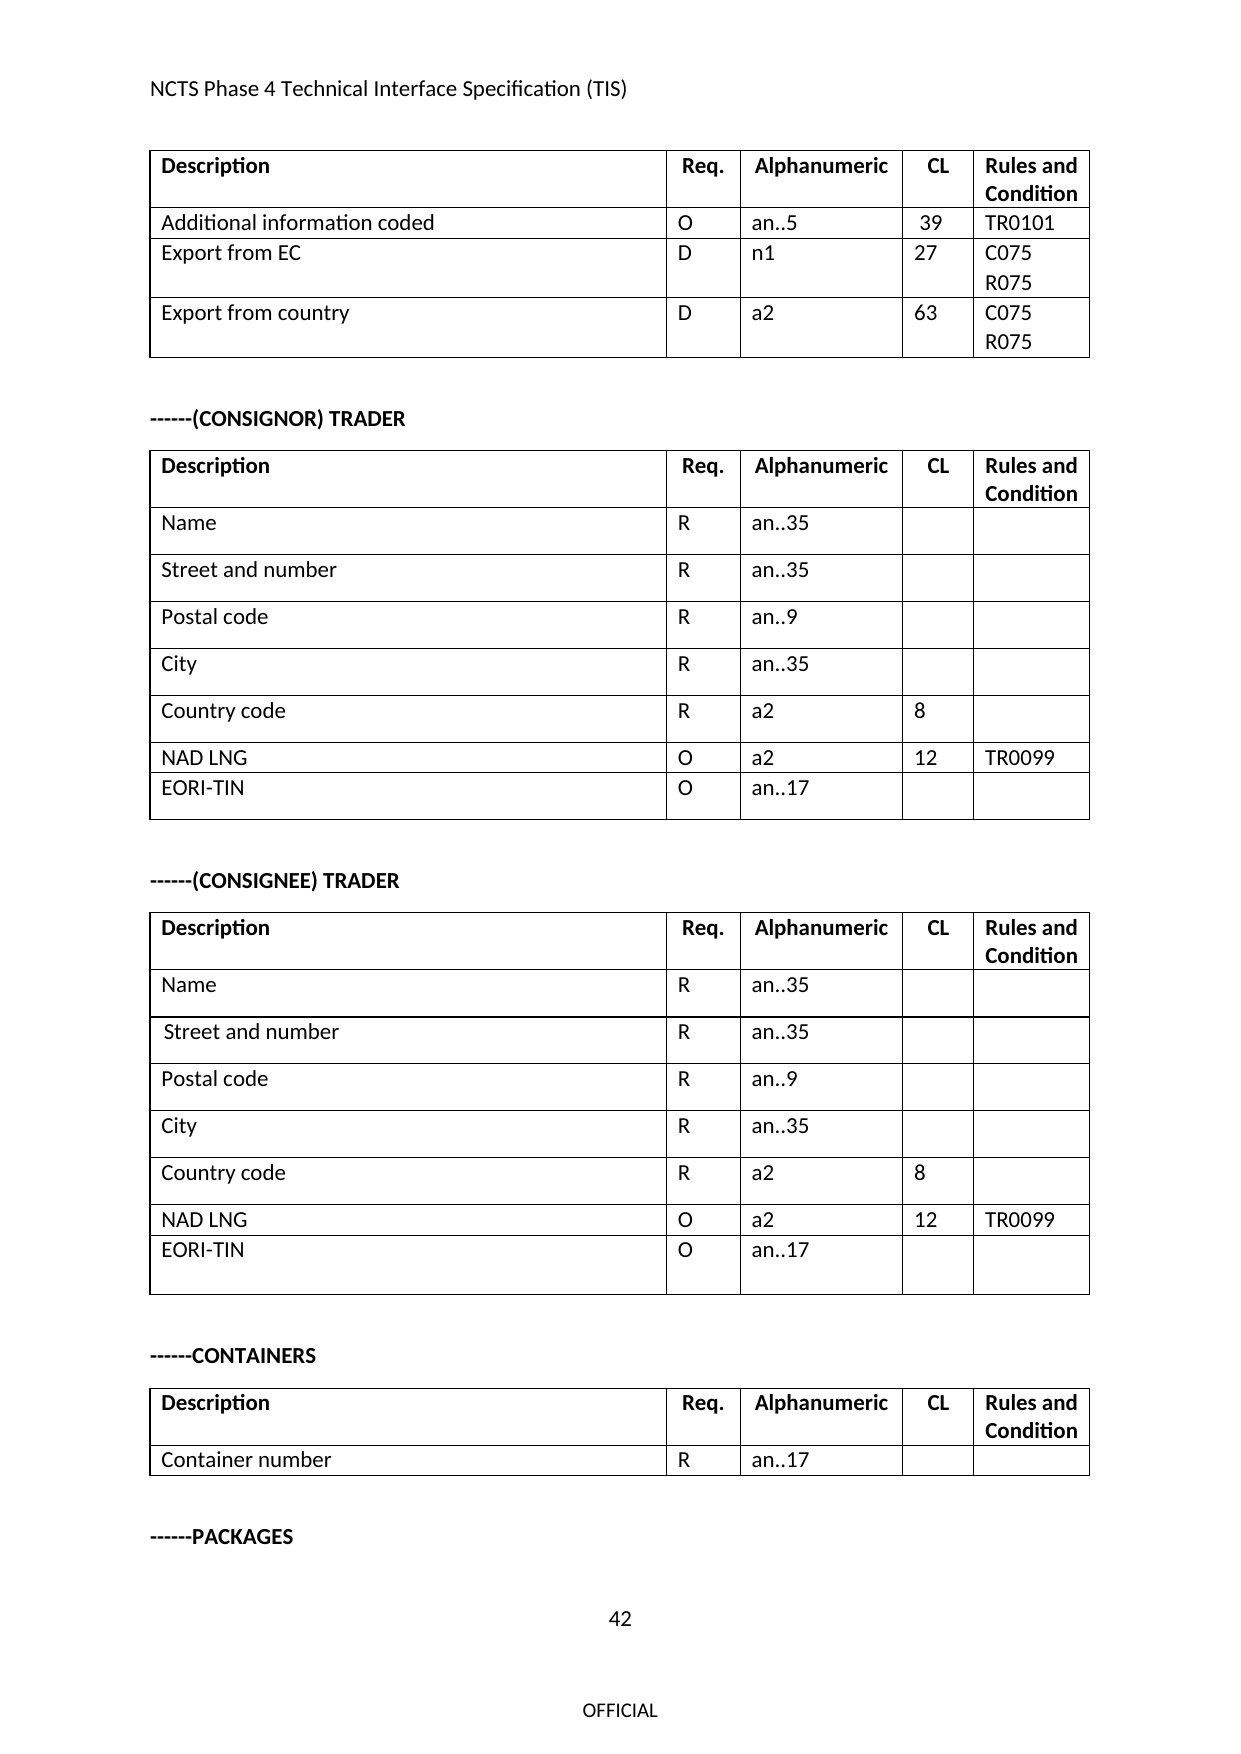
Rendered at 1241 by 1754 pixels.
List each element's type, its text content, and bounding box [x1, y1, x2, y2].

table_cell R [667, 1064, 740, 1110]
table_cell an..9 [741, 1064, 902, 1110]
table_header Rules and Condition [974, 151, 1089, 207]
table_cell Additional information coded [151, 208, 666, 237]
table_header Req. [667, 1389, 740, 1444]
table_cell Export from country [151, 298, 666, 357]
table_cell City [151, 1111, 666, 1157]
table_cell O [667, 773, 740, 819]
table_cell a2 [741, 696, 902, 742]
table_cell EORI-TIN [151, 1236, 666, 1294]
text ------PACKAGES [150, 1522, 1090, 1550]
table_cell O [667, 743, 740, 772]
table_cell NAD LNG [151, 1205, 666, 1234]
table_cell Postal code [151, 1064, 666, 1110]
table_header Alphanumeric [741, 913, 902, 969]
table_cell [903, 773, 973, 819]
table_cell R [667, 1158, 740, 1204]
table_cell an..5 [741, 208, 902, 237]
table_cell a2 [741, 1205, 902, 1234]
text ------(CONSIGNOR) TRADER [150, 404, 1090, 432]
table_cell Name [151, 970, 666, 1016]
table_cell [974, 773, 1089, 819]
table_cell City [151, 649, 666, 695]
table_cell 12 [903, 743, 973, 772]
table_cell [903, 1064, 973, 1110]
table_header Description [151, 151, 666, 207]
table_cell TR0099 [974, 1205, 1089, 1234]
table_cell [903, 602, 973, 648]
table_cell [903, 970, 973, 1016]
table_header CL [903, 1389, 973, 1444]
text ------(CONSIGNEE) TRADER [150, 866, 1090, 894]
table_cell O [667, 208, 740, 237]
table_cell [974, 649, 1089, 695]
table_cell R [667, 1018, 740, 1063]
table_cell an..35 [741, 508, 902, 554]
table_cell n1 [741, 239, 902, 297]
table_cell D [667, 298, 740, 357]
table_header CL [903, 451, 973, 507]
table_header Rules and Condition [974, 451, 1089, 507]
table_cell C075 R075 [974, 298, 1089, 357]
table_cell [974, 602, 1089, 648]
table_cell R [667, 649, 740, 695]
table_header CL [903, 913, 973, 969]
table_cell [903, 649, 973, 695]
table_cell [974, 1111, 1089, 1157]
table_header Description [151, 913, 666, 969]
table_cell [903, 1236, 973, 1294]
table_cell [974, 1064, 1089, 1110]
table_cell 63 [903, 298, 973, 357]
table_header Rules and Condition [974, 1389, 1089, 1444]
table_cell R [667, 1446, 740, 1475]
table_cell a2 [741, 298, 902, 357]
table_cell 27 [903, 239, 973, 297]
table_cell [903, 1446, 973, 1475]
table_cell R [667, 555, 740, 601]
table_cell [903, 1018, 973, 1063]
table_cell D [667, 239, 740, 297]
table_cell a2 [741, 1158, 902, 1204]
table_cell an..35 [741, 1018, 902, 1063]
table_cell TR0101 [974, 208, 1089, 237]
table_cell an..35 [741, 649, 902, 695]
table_cell O [667, 1205, 740, 1234]
table_cell an..17 [741, 1236, 902, 1294]
table_header Req. [667, 451, 740, 507]
table_header Alphanumeric [741, 151, 902, 207]
table_cell [974, 508, 1089, 554]
table_cell an..35 [741, 970, 902, 1016]
table_cell R [667, 970, 740, 1016]
table_cell 8 [903, 696, 973, 742]
table_cell Export from EC [151, 239, 666, 297]
table_cell TR0099 [974, 743, 1089, 772]
table_header Req. [667, 913, 740, 969]
table_cell 8 [903, 1158, 973, 1204]
table_cell [974, 1446, 1089, 1475]
text ------CONTAINERS [150, 1341, 1090, 1369]
table_cell an..17 [741, 1446, 902, 1475]
table_cell EORI-TIN [151, 773, 666, 819]
table_header Rules and Condition [974, 913, 1089, 969]
table_cell [903, 1111, 973, 1157]
table_header Alphanumeric [741, 451, 902, 507]
table_cell NAD LNG [151, 743, 666, 772]
table_cell [974, 696, 1089, 742]
table_cell R [667, 696, 740, 742]
table_cell an..35 [741, 555, 902, 601]
table_header Description [151, 1389, 666, 1444]
table_cell Country code [151, 696, 666, 742]
table_header Req. [667, 151, 740, 207]
table_cell Street and number [151, 1018, 666, 1063]
table_header Alphanumeric [741, 1389, 902, 1444]
table_cell Street and number [151, 555, 666, 601]
table_cell Postal code [151, 602, 666, 648]
table_cell R [667, 1111, 740, 1157]
table_cell C075 R075 [974, 239, 1089, 297]
table_cell an..17 [741, 773, 902, 819]
table_cell [903, 555, 973, 601]
table_cell 39 [903, 208, 973, 237]
table_cell an..9 [741, 602, 902, 648]
table_cell R [667, 602, 740, 648]
table_header Description [151, 451, 666, 507]
table_header CL [903, 151, 973, 207]
table_cell O [667, 1236, 740, 1294]
table_cell [903, 508, 973, 554]
table_cell [974, 555, 1089, 601]
table_cell R [667, 508, 740, 554]
table_cell 12 [903, 1205, 973, 1234]
table_cell a2 [741, 743, 902, 772]
table_cell [974, 970, 1089, 1016]
table_cell an..35 [741, 1111, 902, 1157]
table_cell Country code [151, 1158, 666, 1204]
table_cell [974, 1236, 1089, 1294]
table_cell [974, 1158, 1089, 1204]
table_cell Name [151, 508, 666, 554]
table_cell Container number [151, 1446, 666, 1475]
table_cell [974, 1018, 1089, 1063]
